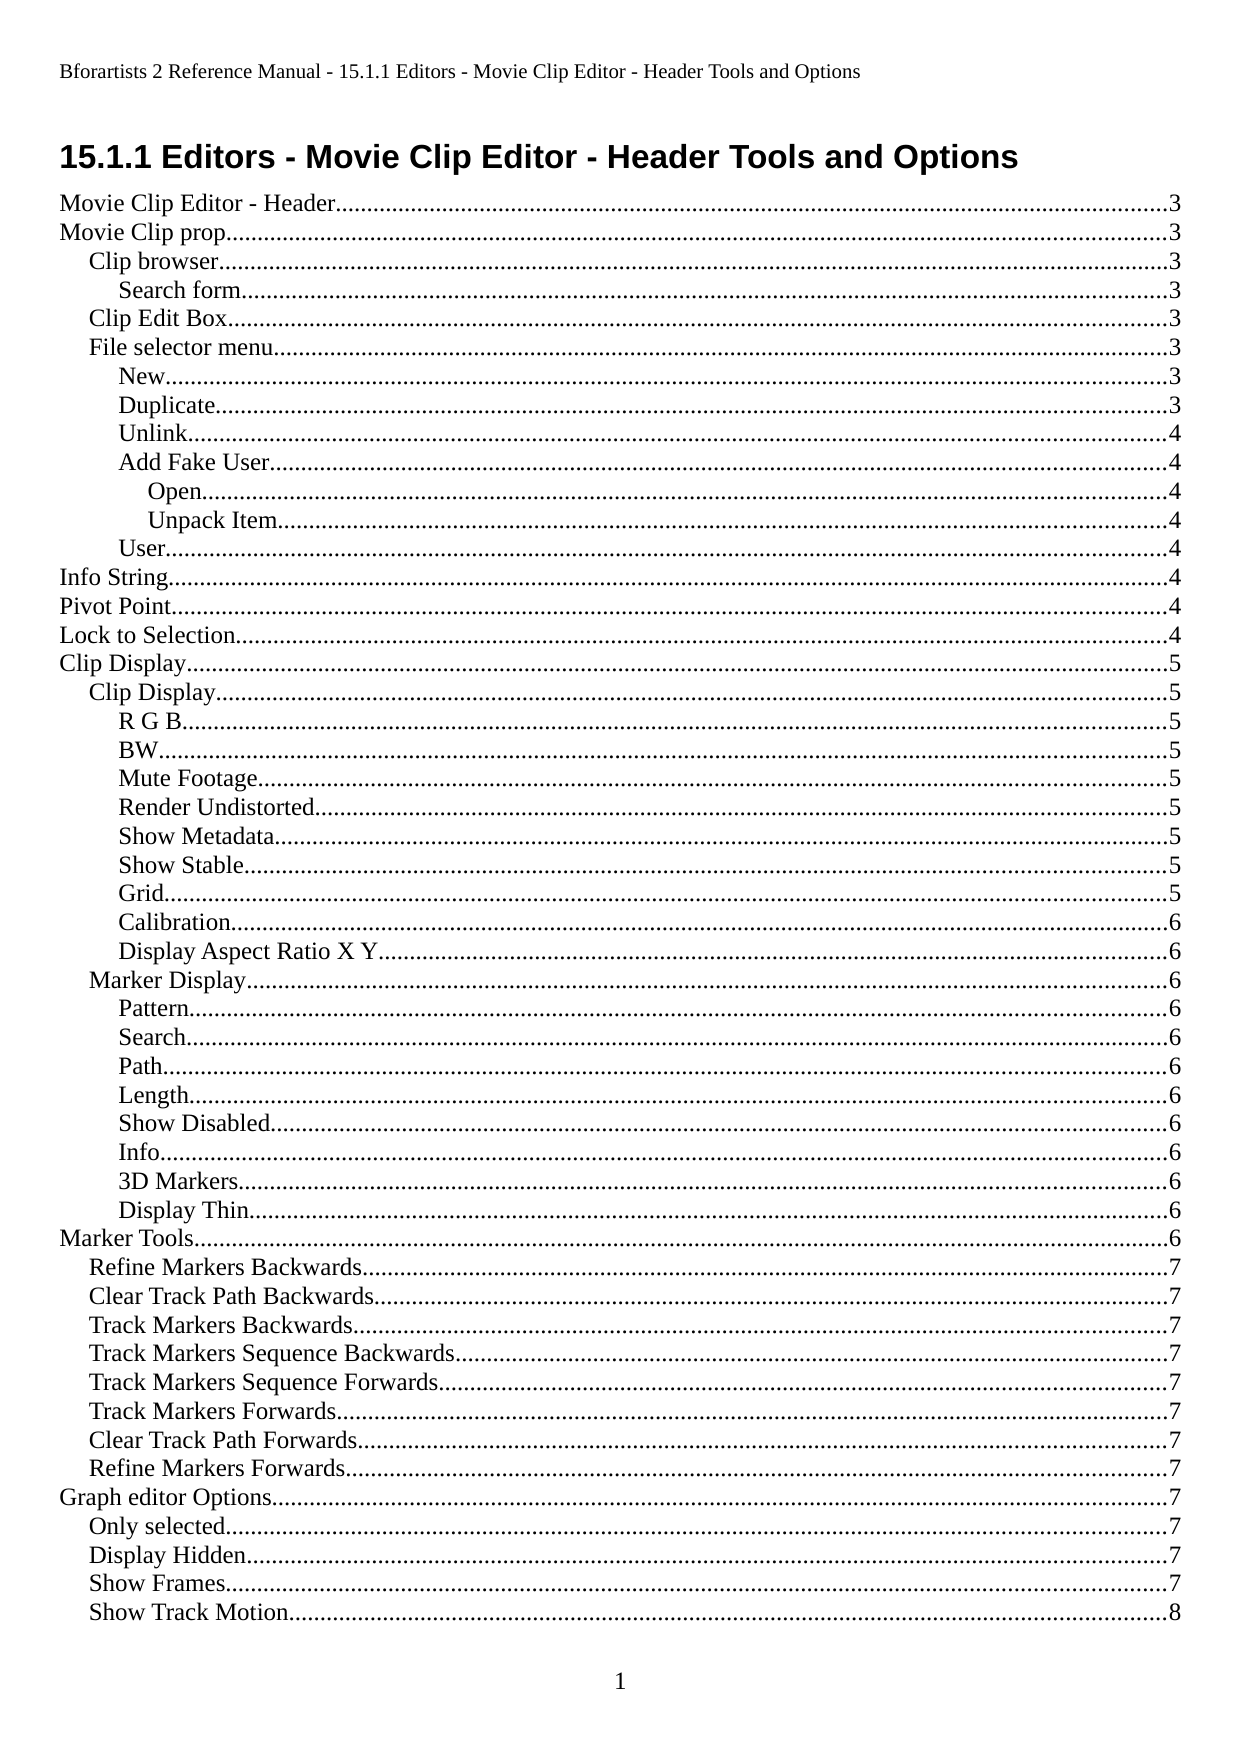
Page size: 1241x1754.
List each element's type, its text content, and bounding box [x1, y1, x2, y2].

text Track Markers Forwards 7 [88, 1396, 1181, 1425]
text Open 4 [147, 476, 1181, 505]
text Display Thin 6 [118, 1195, 1181, 1223]
text Show Frames 7 [88, 1568, 1181, 1597]
text Show Stable 5 [118, 850, 1181, 878]
text Clip Display 5 [59, 648, 1181, 677]
text Clear Track Path Forwards 7 [88, 1425, 1181, 1453]
text Pivot Point 4 [59, 591, 1181, 620]
text Path 6 [118, 1051, 1181, 1080]
text Render Undistorted 5 [118, 792, 1181, 821]
text Search form 3 [118, 275, 1181, 303]
text Lock to Selection 4 [59, 620, 1181, 648]
text Display Aspect Ratio X Y 6 [118, 936, 1181, 965]
text Only selected 7 [88, 1511, 1181, 1540]
text Track Markers Sequence Forwards 7 [88, 1367, 1181, 1396]
text Unlink 4 [118, 418, 1181, 447]
text 3D Markers 6 [118, 1166, 1181, 1195]
text Clip Display 5 [88, 677, 1181, 706]
text Marker Display 6 [88, 965, 1181, 993]
text Pattern 6 [118, 993, 1181, 1022]
text User 4 [118, 533, 1181, 562]
text Show Metadata 5 [118, 821, 1181, 850]
text Info String 4 [59, 562, 1181, 591]
text Refine Markers Forwards 7 [88, 1453, 1181, 1482]
subtitle 15.1.1 Editors - Movie Clip Editor - Header Tools and Options [59, 138, 1181, 176]
text Mute Footage 5 [118, 763, 1181, 792]
text Movie Clip prop 3 [59, 217, 1181, 246]
text Display Hidden 7 [88, 1540, 1181, 1568]
text Calibration 6 [118, 907, 1181, 936]
text Show Disabled 6 [118, 1108, 1181, 1137]
text Show Track Motion 8 [88, 1597, 1181, 1626]
text Graph editor Options 7 [59, 1482, 1181, 1511]
text Unpack Item 4 [147, 505, 1181, 533]
text Info 6 [118, 1137, 1181, 1166]
text Add Fake User 4 [118, 447, 1181, 476]
text BW 5 [118, 735, 1181, 763]
text Clip browser 3 [88, 246, 1181, 275]
text Marker Tools 6 [59, 1223, 1181, 1252]
text Length 6 [118, 1080, 1181, 1108]
text New 3 [118, 361, 1181, 390]
text Track Markers Backwards 7 [88, 1310, 1181, 1338]
text Duplicate 3 [118, 390, 1181, 418]
text Movie Clip Editor - Header 3 [59, 188, 1181, 217]
text Clip Edit Box 3 [88, 303, 1181, 332]
text R G B 5 [118, 706, 1181, 735]
text Grid 5 [118, 878, 1181, 907]
text File selector menu 3 [88, 332, 1181, 361]
text Clear Track Path Backwards 7 [88, 1281, 1181, 1310]
text Track Markers Sequence Backwards 7 [88, 1338, 1181, 1367]
text Search 6 [118, 1022, 1181, 1051]
text Refine Markers Backwards 7 [88, 1252, 1181, 1281]
